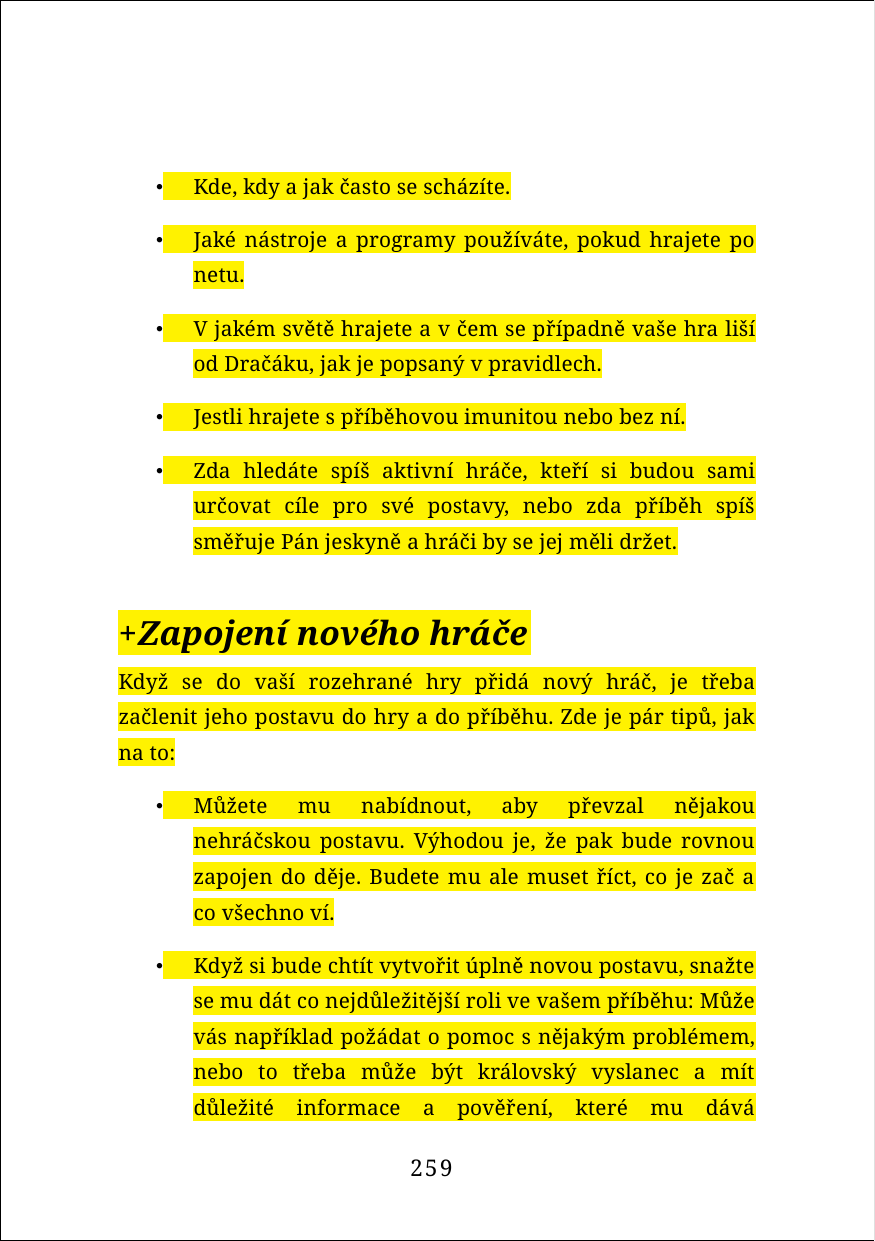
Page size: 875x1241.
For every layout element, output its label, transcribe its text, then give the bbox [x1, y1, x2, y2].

list Zda hledáte spíš aktivní hráče, kteří si budou sami určovat cíle pro své postavy, nebo zda příběh spíš směřuje Pán jeskyně a hráči by se jej měli držet. [156, 456, 756, 555]
list Můžete mu nabídnout, aby převzal nějakou nehráčskou postavu. Výhodou je, že pak bude rovnou zapojen do děje. Budete mu ale muset říct, co je zač a co všechno ví. [156, 791, 756, 926]
text Když se do vaší rozehrané hry přidá nový hráč, je třeba začlenit jeho postavu do hry a do příběhu. Zde je pár tipů, jak na to: [118, 667, 756, 766]
list Kde, kdy a jak často se scházíte. [156, 172, 756, 200]
list V jakém světě hrajete a v čem se případně vaše hra liší od Dračáku, jak je popsaný v pravidlech. [156, 314, 756, 378]
list Jestli hrajete s příběhovou imunitou nebo bez ní. [156, 402, 756, 431]
list Když si bude chtít vytvořit úplně novou postavu, snažte se mu dát co nejdůležitější roli ve vašem příběhu: Může vás například požádat o pomoc s nějakým problémem, nebo to třeba může být královský vyslanec a mít důležité informace a pověření, které mu dává [156, 951, 756, 1121]
subtitle +Zapojení nového hráče [118, 609, 756, 655]
list Jaké nástroje a programy používáte, pokud hrajete po netu. [156, 225, 756, 289]
